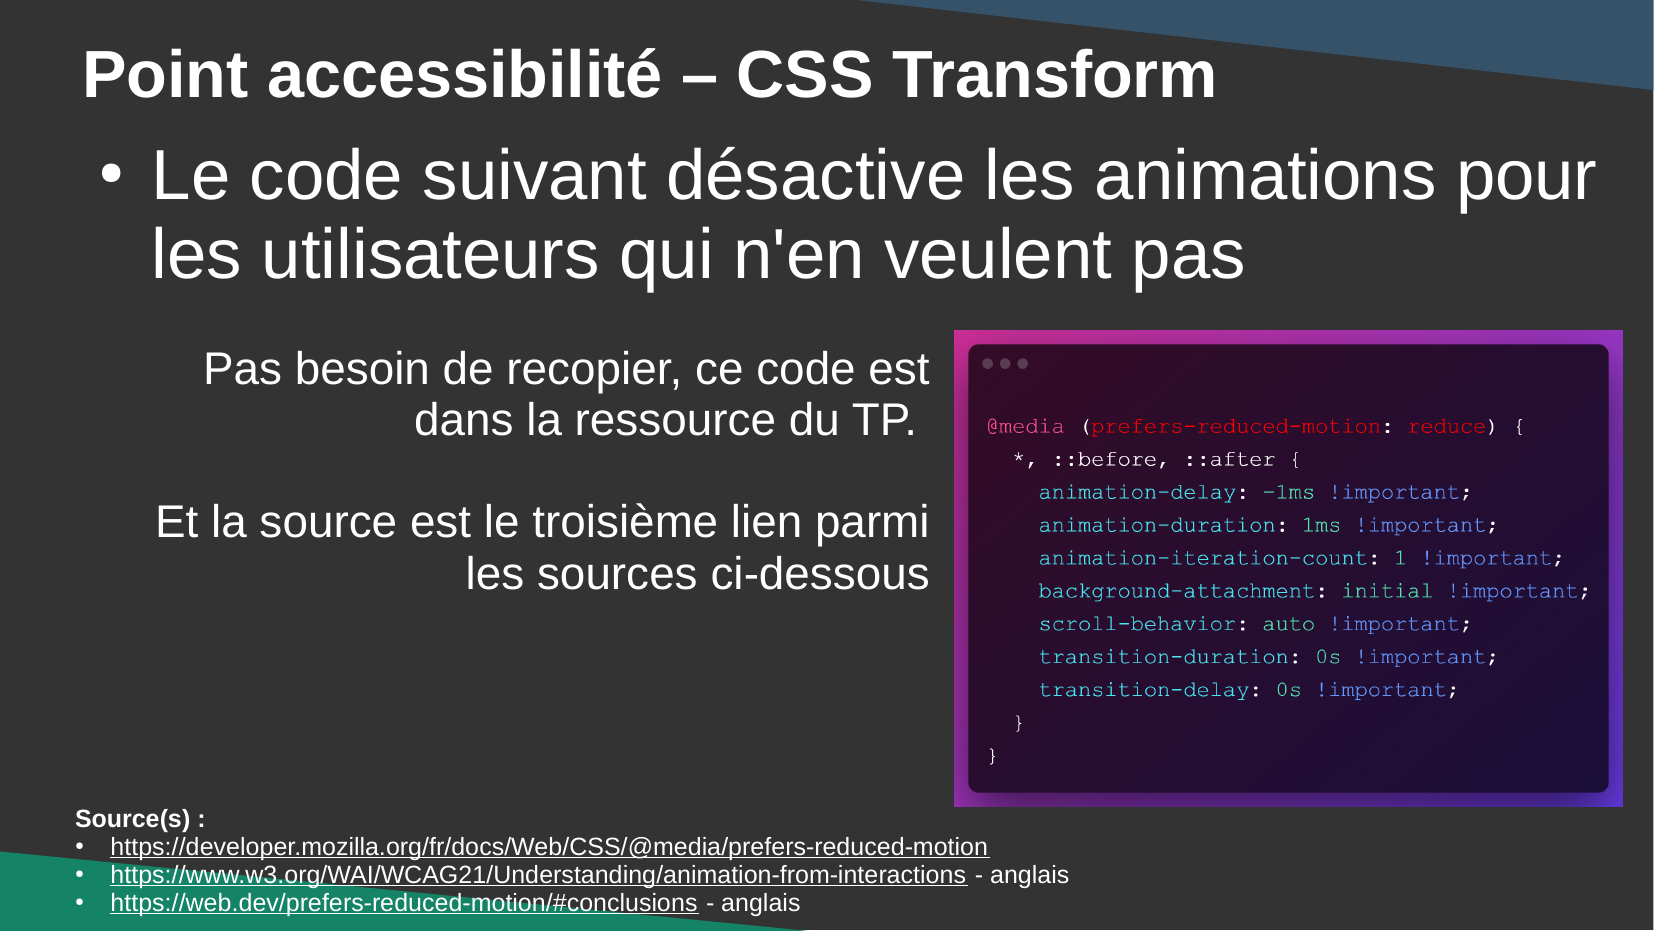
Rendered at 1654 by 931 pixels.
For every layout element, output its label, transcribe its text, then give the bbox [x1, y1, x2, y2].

text_box [0, 851, 809, 931]
text_box Pas besoin de recopier, ce code est dans la ressource du TP. Et la source est le troisième lien parmi les sources ci-dessous [118, 335, 945, 607]
text_box Source(s) : https://developer.mozilla.org/fr/docs/Web/CSS/@media/prefers-reduced-motion https://www.w3.org/WAI/WCAG21/Understanding/animation-from-interactions - anglais https://web.dev/prefers-reduced-motion/#conclusions - anglais [60, 797, 1546, 925]
list Le code suivant désactive les animations pour les utilisateurs qui n'en veulent pas [80, 135, 1605, 296]
picture [954, 330, 1623, 807]
title Point accessibilité – CSS Transform [82, 37, 1571, 122]
text_box [856, 0, 1654, 91]
